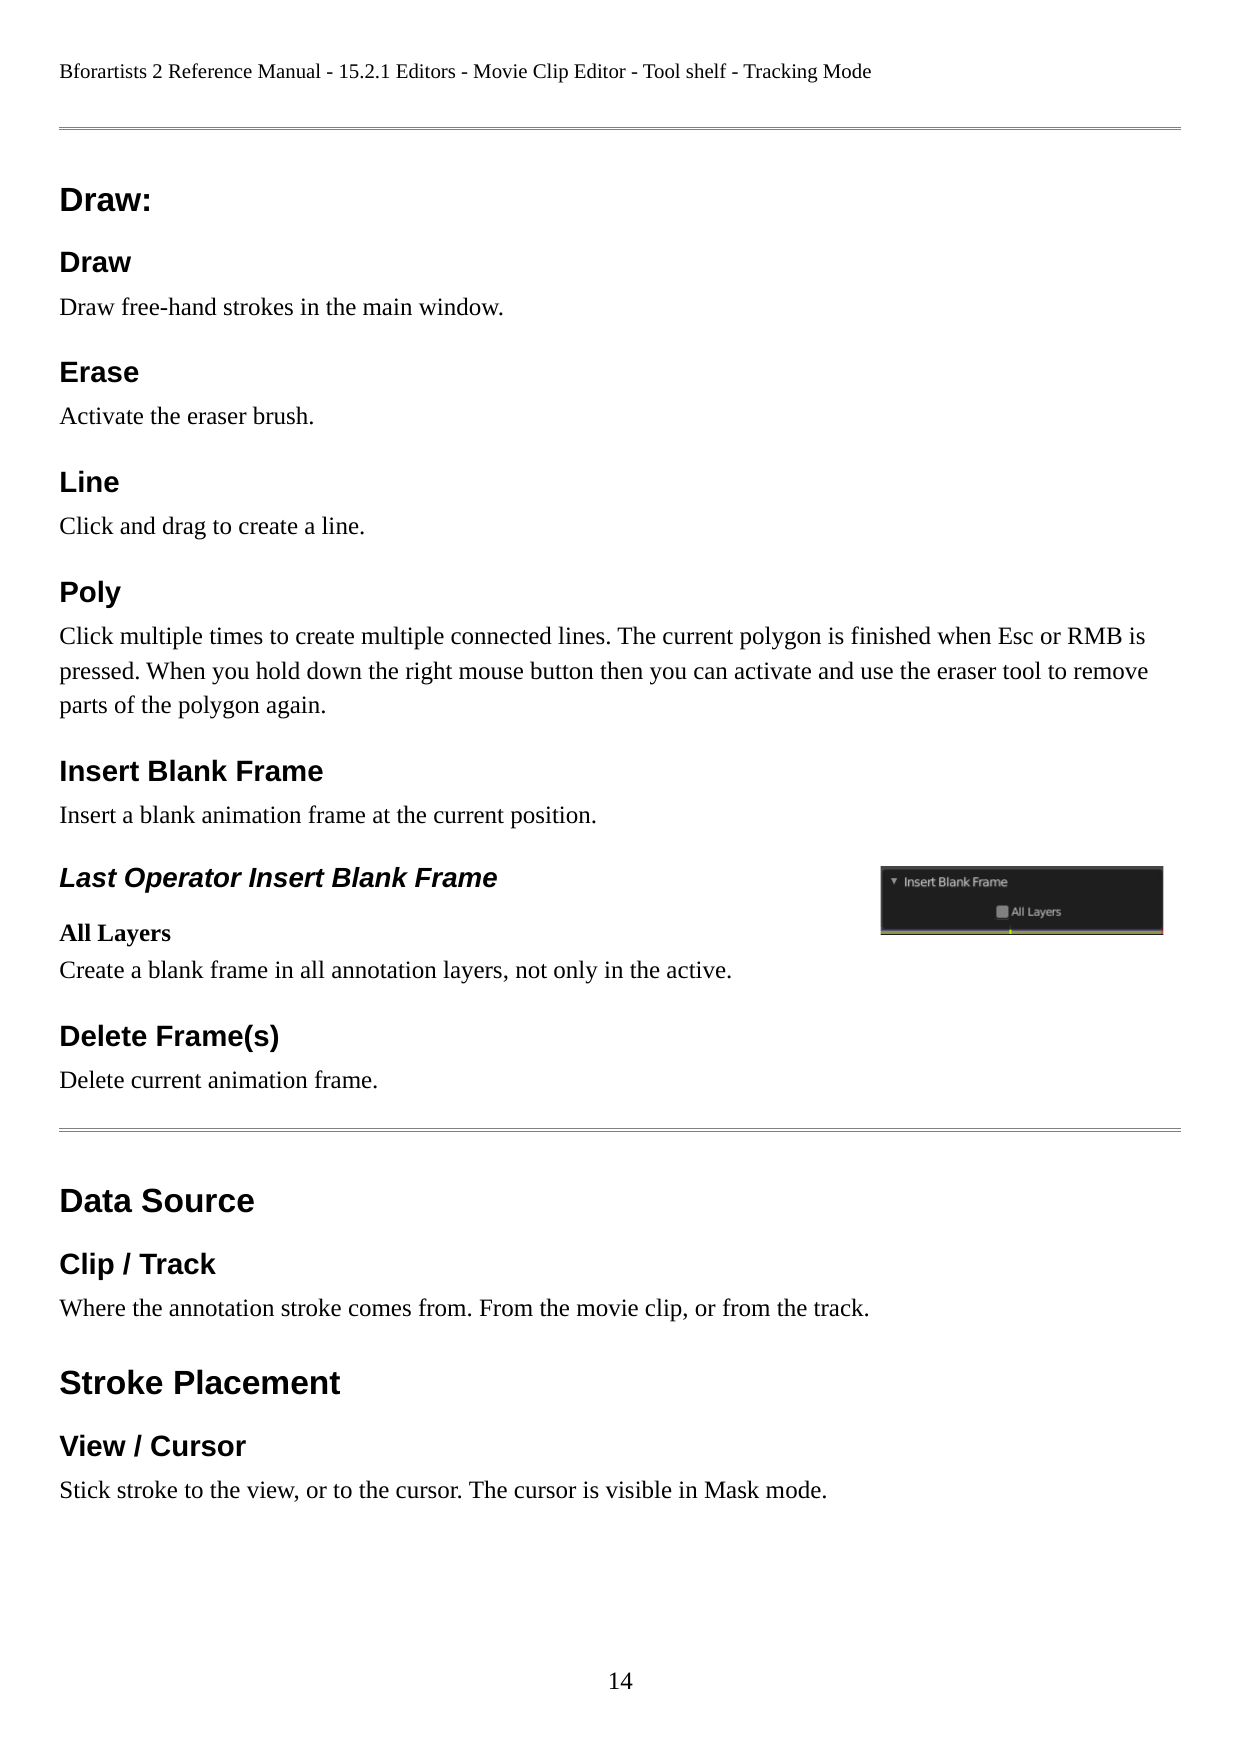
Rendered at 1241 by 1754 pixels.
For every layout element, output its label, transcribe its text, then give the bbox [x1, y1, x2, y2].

subtitle Clip / Track [59, 1247, 1181, 1281]
subtitle Insert Blank Frame [59, 754, 1181, 788]
subtitle Line [59, 465, 1181, 499]
subtitle Last Operator Insert Blank Frame [59, 862, 1181, 893]
text Click and drag to create a line. [59, 511, 1181, 540]
subtitle View / Cursor [59, 1429, 1181, 1462]
text Activate the eraser brush. [59, 401, 1181, 430]
subtitle Data Source [59, 1181, 1181, 1220]
subtitle Draw: [59, 179, 1181, 218]
picture [880, 866, 1164, 935]
text Insert a blank animation frame at the current position. [59, 800, 1181, 829]
text Click multiple times to create multiple connected lines. The current polygon is finished when Esc or RMB is pressed. When you hold down the right mouse button then you can activate and use the eraser tool to remove parts of the polygon again. [59, 621, 1181, 719]
subtitle All Layers [59, 918, 1181, 947]
text Stick stroke to the view, or to the cursor. The cursor is visible in Mask mode. [59, 1475, 1181, 1504]
text Create a blank frame in all annotation layers, not only in the active. [59, 955, 1181, 984]
text Draw free-hand strokes in the main window. [59, 292, 1181, 320]
subtitle Draw [59, 245, 1181, 279]
subtitle Poly [59, 575, 1181, 609]
subtitle Erase [59, 355, 1181, 389]
subtitle Stroke Placement [59, 1363, 1181, 1402]
text Delete current animation frame. [59, 1065, 1181, 1094]
text Where the annotation stroke comes from. From the movie clip, or from the track. [59, 1293, 1181, 1322]
subtitle Delete Frame(s) [59, 1019, 1181, 1052]
